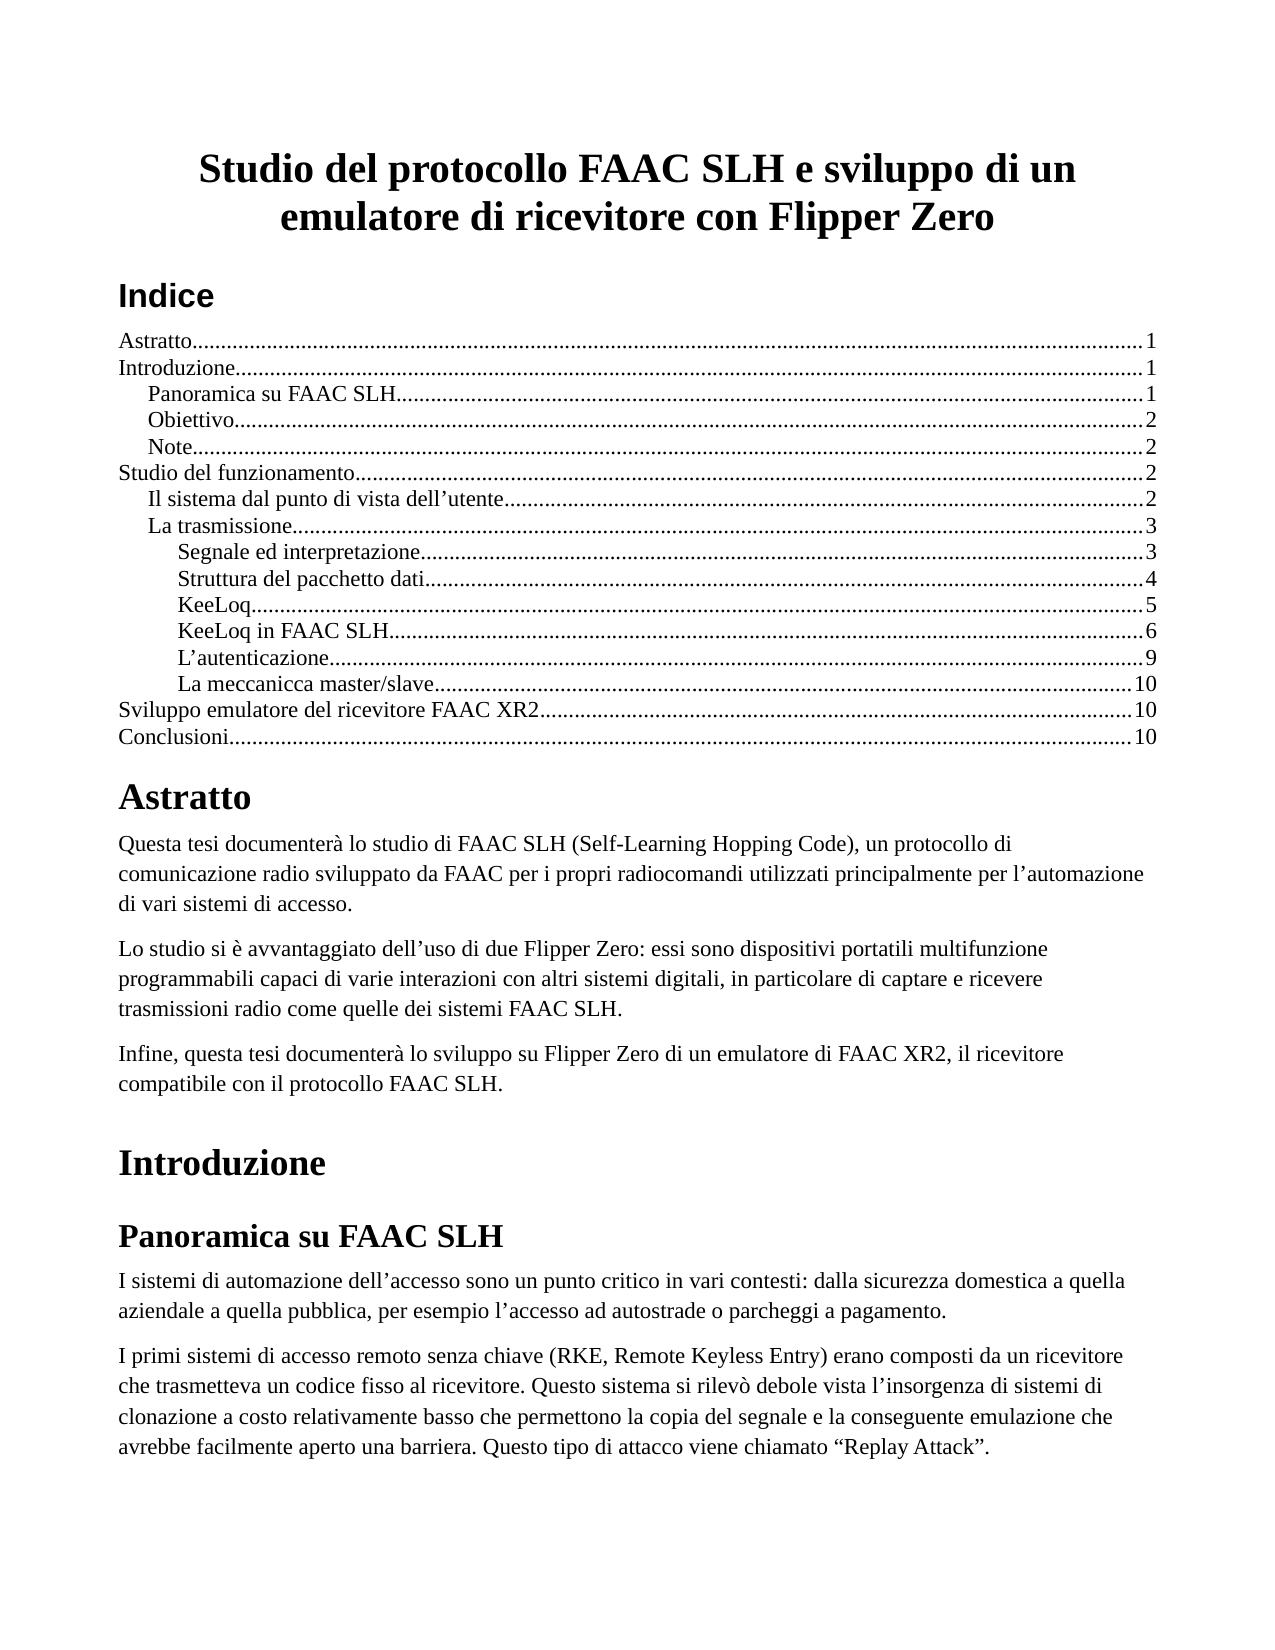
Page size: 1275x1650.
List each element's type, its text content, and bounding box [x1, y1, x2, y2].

text Questa tesi documenterà lo studio di FAAC SLH (Self-Learning Hopping Code), un protocollo di comunicazione radio sviluppato da FAAC per i propri radiocomandi utilizzati principalmente per l’automazione di vari sistemi di accesso. [118, 830, 1157, 916]
subtitle Indice [118, 276, 1157, 315]
text Infine, questa tesi documenterà lo sviluppo su Flipper Zero di un emulatore di FAAC XR2, il ricevitore compatibile con il protocollo FAAC SLH. [118, 1040, 1157, 1097]
text L’autenticazione 9 [177, 644, 1157, 670]
text Astratto 1 [118, 327, 1157, 354]
text I sistemi di automazione dell’accesso sono un punto critico in vari contesti: dalla sicurezza domestica a quella aziendale a quella pubblica, per esempio l’accesso ad autostrade o parcheggi a pagamento. [118, 1267, 1157, 1324]
text Obiettivo 2 [148, 406, 1157, 433]
title Studio del protocollo FAAC SLH e sviluppo di un emulatore di ricevitore con Flipper Zero [118, 143, 1157, 239]
text Conclusioni 10 [118, 723, 1157, 749]
text Studio del funzionamento 2 [118, 459, 1157, 486]
subtitle Panoramica su FAAC SLH [118, 1217, 1157, 1255]
text Introduzione 1 [118, 354, 1157, 380]
subtitle Astratto [118, 774, 1157, 817]
text Il sistema dal punto di vista dell’utente 2 [148, 486, 1157, 512]
text Panoramica su FAAC SLH 1 [148, 380, 1157, 406]
subtitle Introduzione [118, 1140, 1157, 1183]
text KeeLoq in FAAC SLH 6 [177, 617, 1157, 644]
text I primi sistemi di accesso remoto senza chiave (RKE, Remote Keyless Entry) erano composti da un ricevitore che trasmetteva un codice fisso al ricevitore. Questo sistema si rilevò debole vista l’insorgenza di sistemi di clonazione a costo relativamente basso che permettono la copia del segnale e la conseguente emulazione che avrebbe facilmente aperto una barriera. Questo tipo di attacco viene chiamato “Replay Attack”. [118, 1342, 1157, 1459]
text Struttura del pacchetto dati 4 [177, 564, 1157, 591]
text La trasmissione 3 [148, 512, 1157, 538]
text Lo studio si è avvantaggiato dell’uso di due Flipper Zero: essi sono dispositivi portatili multifunzione programmabili capaci di varie interazioni con altri sistemi digitali, in particolare di captare e ricevere trasmissioni radio come quelle dei sistemi FAAC SLH. [118, 935, 1157, 1022]
text La meccanicca master/slave 10 [177, 670, 1157, 696]
text Segnale ed interpretazione 3 [177, 538, 1157, 564]
text Note 2 [148, 433, 1157, 459]
text KeeLoq 5 [177, 591, 1157, 617]
text Sviluppo emulatore del ricevitore FAAC XR2 10 [118, 696, 1157, 723]
